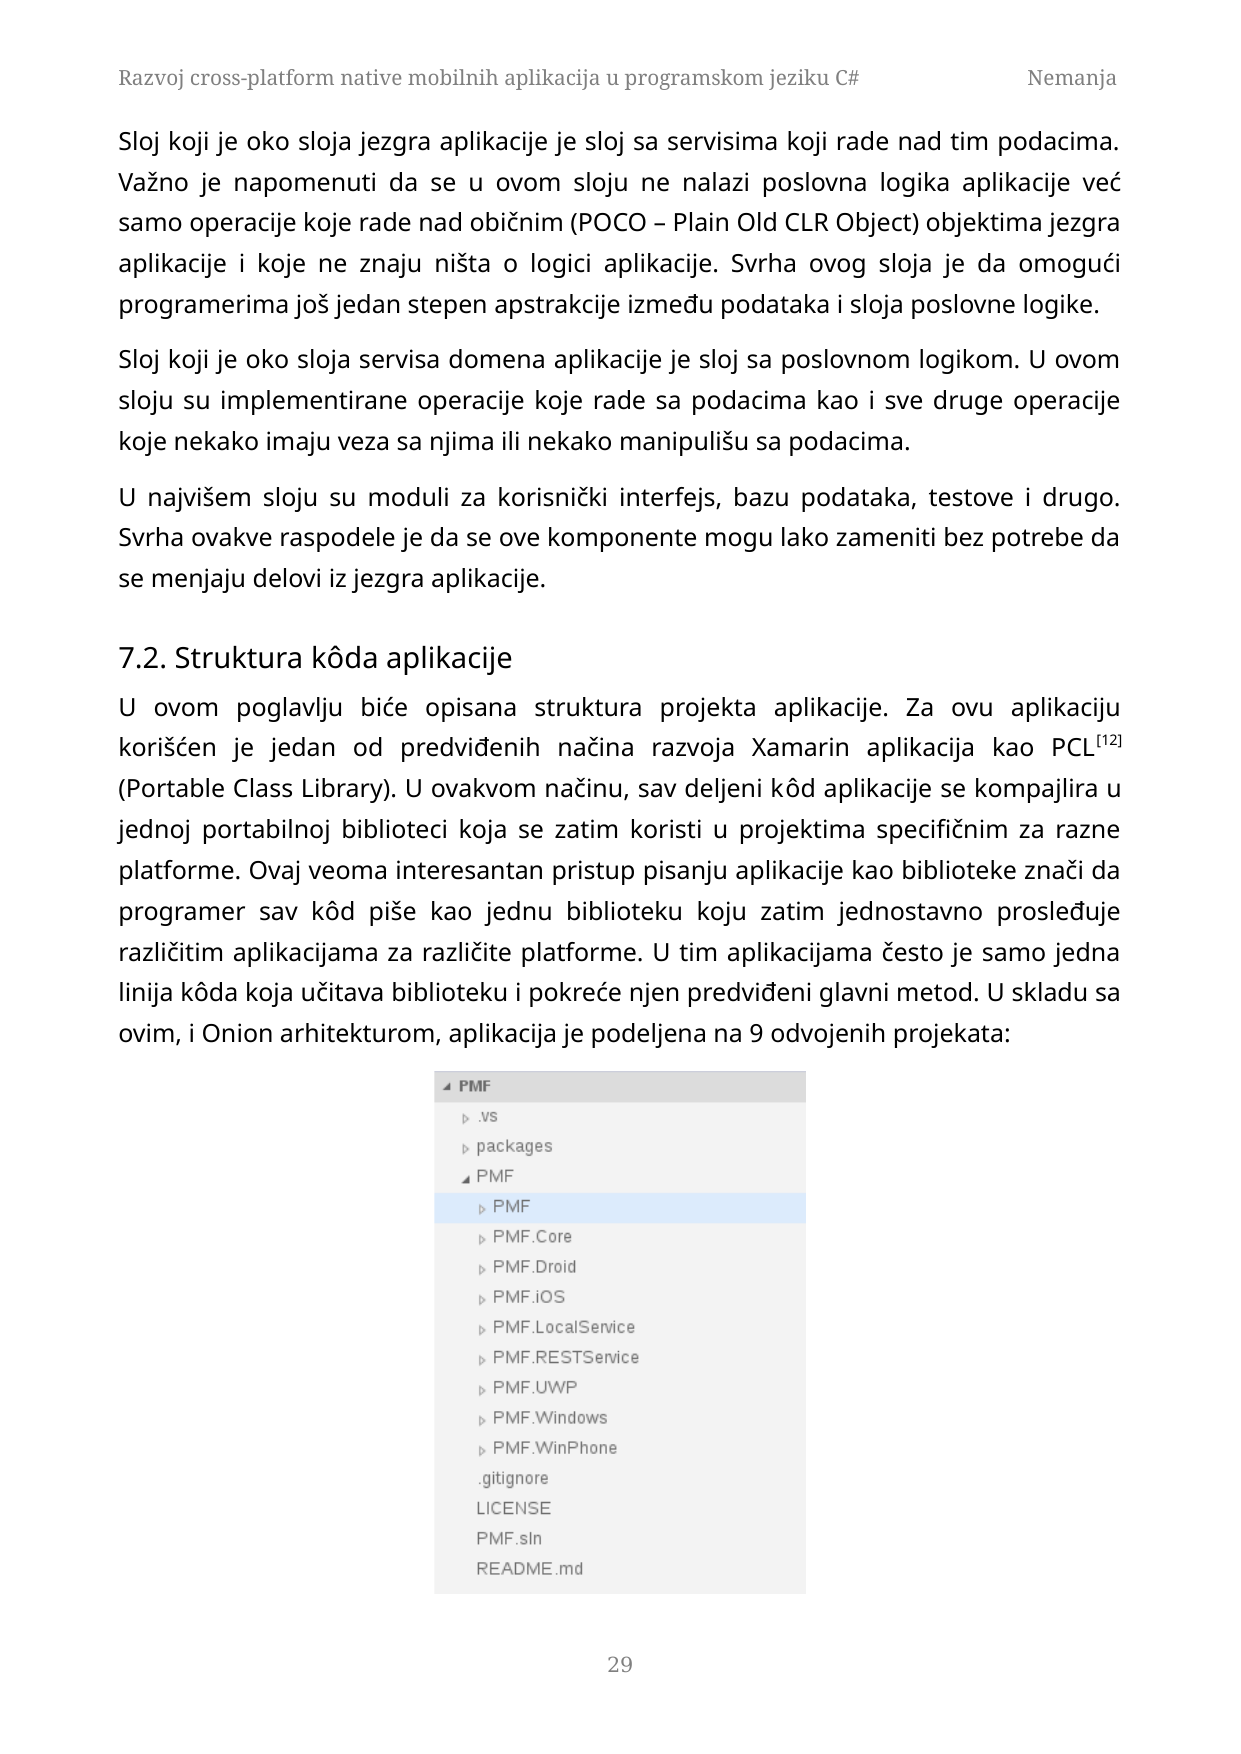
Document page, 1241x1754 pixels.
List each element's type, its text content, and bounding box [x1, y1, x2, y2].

text U najvišem sloju su moduli za korisnički interfejs, bazu podataka, testove i drugo. Svrha ovakve raspodele je da se ove komponente mogu lako zameniti bez potrebe da se menjaju delovi iz jezgra aplikacije. [118, 479, 1122, 595]
text Sloj koji je oko sloja servisa domena aplikacije je sloj sa poslovnom logikom. U ovom sloju su implementirane operacije koje rade sa podacima kao i sve druge operacije koje nekako imaju veza sa njima ili nekako manipulišu sa podacima. [118, 342, 1122, 458]
subtitle 7.2. Struktura kôda aplikacije [118, 637, 1122, 677]
text U ovom poglavlju biće opisana struktura projekta aplikacije. Za ovu aplikaciju korišćen je jedan od predviđenih načina razvoja Xamarin aplikacija kao PCL[12] (Portable Class Library). U ovakvom načinu, sav deljeni kôd aplikacije se kompajlira u jednoj portabilnoj biblioteci koja se zatim koristi u projektima specifičnim za razne platforme. Ovaj veoma interesantan pristup pisanju aplikacije kao biblioteke znači da programer sav kôd piše kao jednu biblioteku koju zatim jednostavno prosleđuje različitim aplikacijama za različite platforme. U tim aplikacijama često je samo jedna linija kôda koja učitava biblioteku i pokreće njen predviđeni glavni metod. U skladu sa ovim, i Onion arhitekturom, aplikacija je podeljena na 9 odvojenih projekata: [118, 689, 1122, 1050]
picture [434, 1071, 806, 1594]
text Sloj koji je oko sloja jezgra aplikacije je sloj sa servisima koji rade nad tim podacima. Važno je napomenuti da se u ovom sloju ne nalazi poslovna logika aplikacije već samo operacije koje rade nad običnim (POCO – Plain Old CLR Object) objektima jezgra aplikacije i koje ne znaju ništa o logici aplikacije. Svrha ovog sloja je da omogući programerima još jedan stepen apstrakcije između podataka i sloja poslovne logike. [118, 123, 1122, 321]
